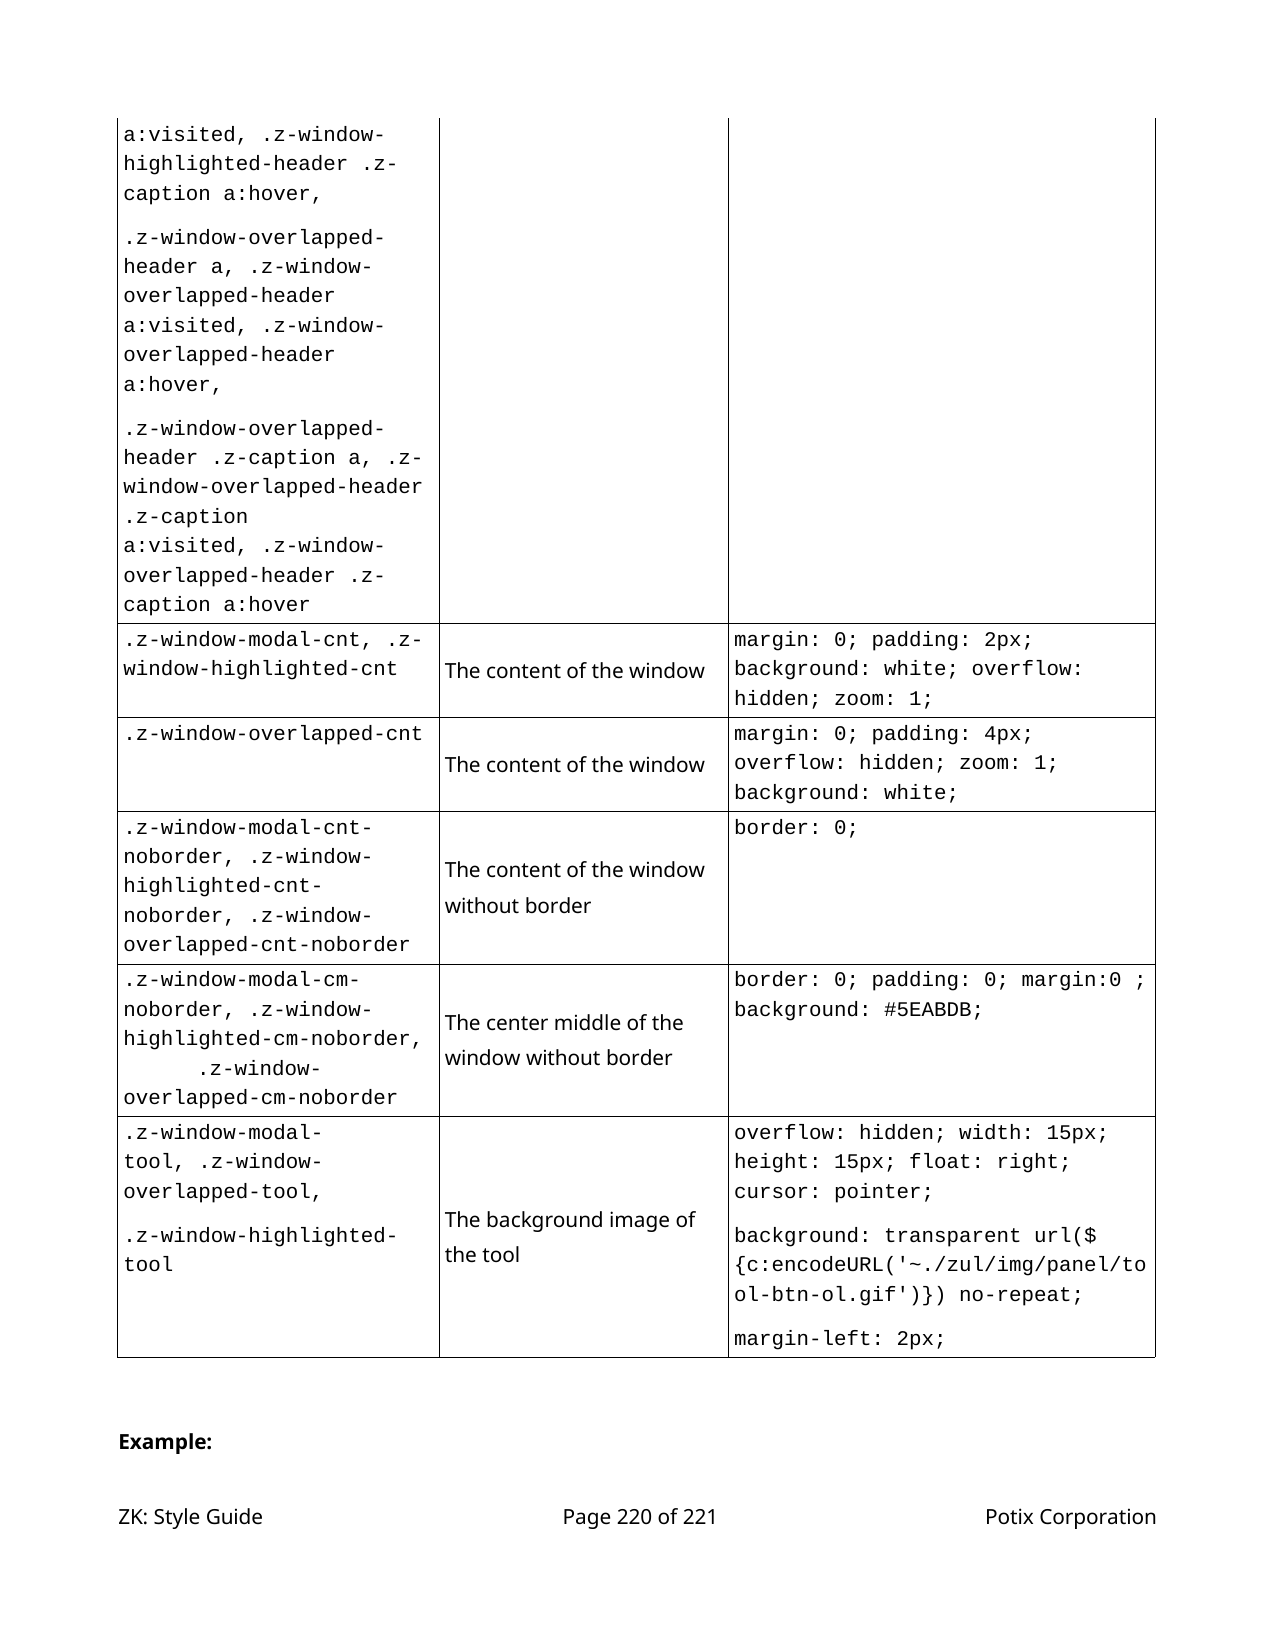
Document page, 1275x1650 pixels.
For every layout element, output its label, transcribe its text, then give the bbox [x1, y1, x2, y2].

table_cell The background image of the tool [440, 1117, 728, 1357]
table_cell margin: 0; padding: 4px; overflow: hidden; zoom: 1; background: white; [729, 718, 1155, 811]
table_cell border: 0; padding: 0; margin:0 ; background: #5EABDB; [729, 965, 1155, 1116]
table_cell The content of the window without border [440, 812, 728, 964]
table_cell [440, 118, 728, 623]
table_cell .z-window-modal-cnt-noborder, .z-window-highlighted-cnt-noborder, .z-window-overlapped-cnt-noborder [118, 812, 439, 964]
table_cell border: 0; [729, 812, 1155, 964]
table_cell The content of the window [440, 718, 728, 811]
table_cell .z-window-modal-cm-noborder, .z-window-highlighted-cm-noborder, .z-window-overlapped-cm-noborder [118, 965, 439, 1116]
table_cell The center middle of the window without border [440, 965, 728, 1116]
table_cell The content of the window [440, 624, 728, 717]
table_cell .z-window-modal-tool, .z-window-overlapped-tool, .z-window-highlighted-tool [118, 1117, 439, 1357]
table_cell a:visited, .z-window-highlighted-header .z-caption a:hover, .z-window-overlapped-header a, .z-window-overlapped-header a:visited, .z-window-overlapped-header a:hover, .z-window-overlapped-header .z-caption a, .z-window-overlapped-header .z-caption a:visited, .z-window-overlapped-header .z-caption a:hover [118, 118, 439, 623]
table_cell margin: 0; padding: 2px; background: white; overflow: hidden; zoom: 1; [729, 624, 1155, 717]
table_cell overflow: hidden; width: 15px; height: 15px; float: right; cursor: pointer; background: transparent url(${c:encodeURL('~./zul/img/panel/tool-btn-ol.gif')}) no-repeat; margin-left: 2px; [729, 1117, 1155, 1357]
table_cell .z-window-overlapped-cnt [118, 718, 439, 811]
table_cell [729, 118, 1155, 623]
table_cell .z-window-modal-cnt, .z-window-highlighted-cnt [118, 624, 439, 717]
text Example: [118, 1427, 1157, 1455]
